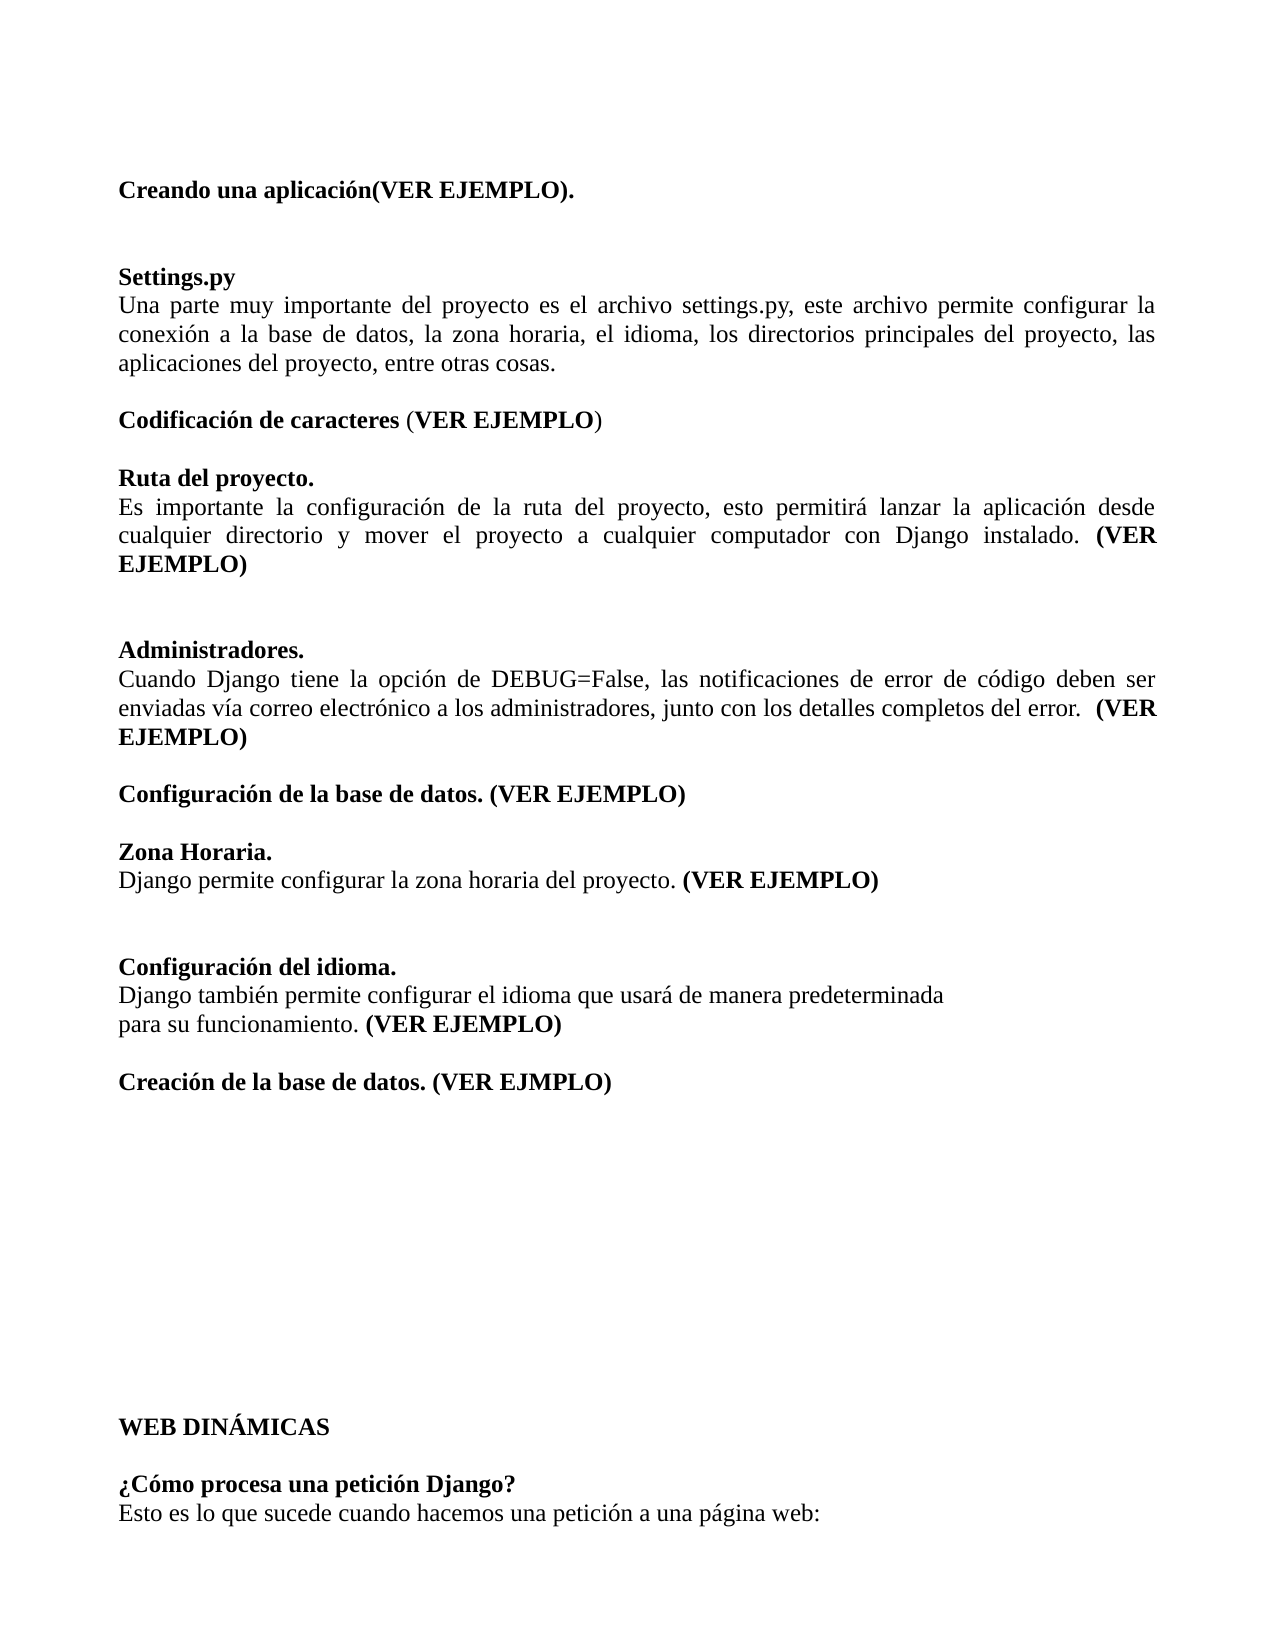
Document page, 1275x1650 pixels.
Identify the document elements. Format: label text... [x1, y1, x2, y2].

text Creando una aplicación(VER EJEMPLO). [118, 176, 1157, 204]
text Es importante la configuración de la ruta del proyecto, esto permitirá lanzar la aplicación desde cualquier directorio y mover el proyecto a cualquier computador con Django instalado. (VER EJEMPLO) [118, 492, 1157, 578]
text Configuración de la base de datos. (VER EJEMPLO) [118, 779, 1157, 808]
text Django también permite configurar el idioma que usará de manera predeterminada [118, 981, 1157, 1009]
text Una parte muy importante del proyecto es el archivo settings.py, este archivo permite configurar la conexión a la base de datos, la zona horaria, el idioma, los directorios principales del proyecto, las aplicaciones del proyecto, entre otras cosas. [118, 291, 1157, 377]
text Codificación de caracteres (VER EJEMPLO) [118, 406, 1157, 434]
text Configuración del idioma. [118, 952, 1157, 981]
text ¿Cómo procesa una petición Django? [118, 1469, 1157, 1498]
text para su funcionamiento. (VER EJEMPLO) [118, 1009, 1157, 1038]
text Creación de la base de datos. (VER EJMPLO) [118, 1067, 1157, 1096]
text Cuando Django tiene la opción de DEBUG=False, las notificaciones de error de código deben ser enviadas vía correo electrónico a los administradores, junto con los detalles completos del error. (VER EJEMPLO) [118, 664, 1157, 751]
text Administradores. [118, 636, 1157, 664]
text Ruta del proyecto. [118, 463, 1157, 492]
text Django permite configurar la zona horaria del proyecto. (VER EJEMPLO) [118, 866, 1157, 894]
text WEB DINÁMICAS [118, 1412, 1157, 1441]
text Esto es lo que sucede cuando hacemos una petición a una página web: [118, 1498, 1157, 1527]
text Settings.py [118, 262, 1157, 291]
text Zona Horaria. [118, 837, 1157, 866]
